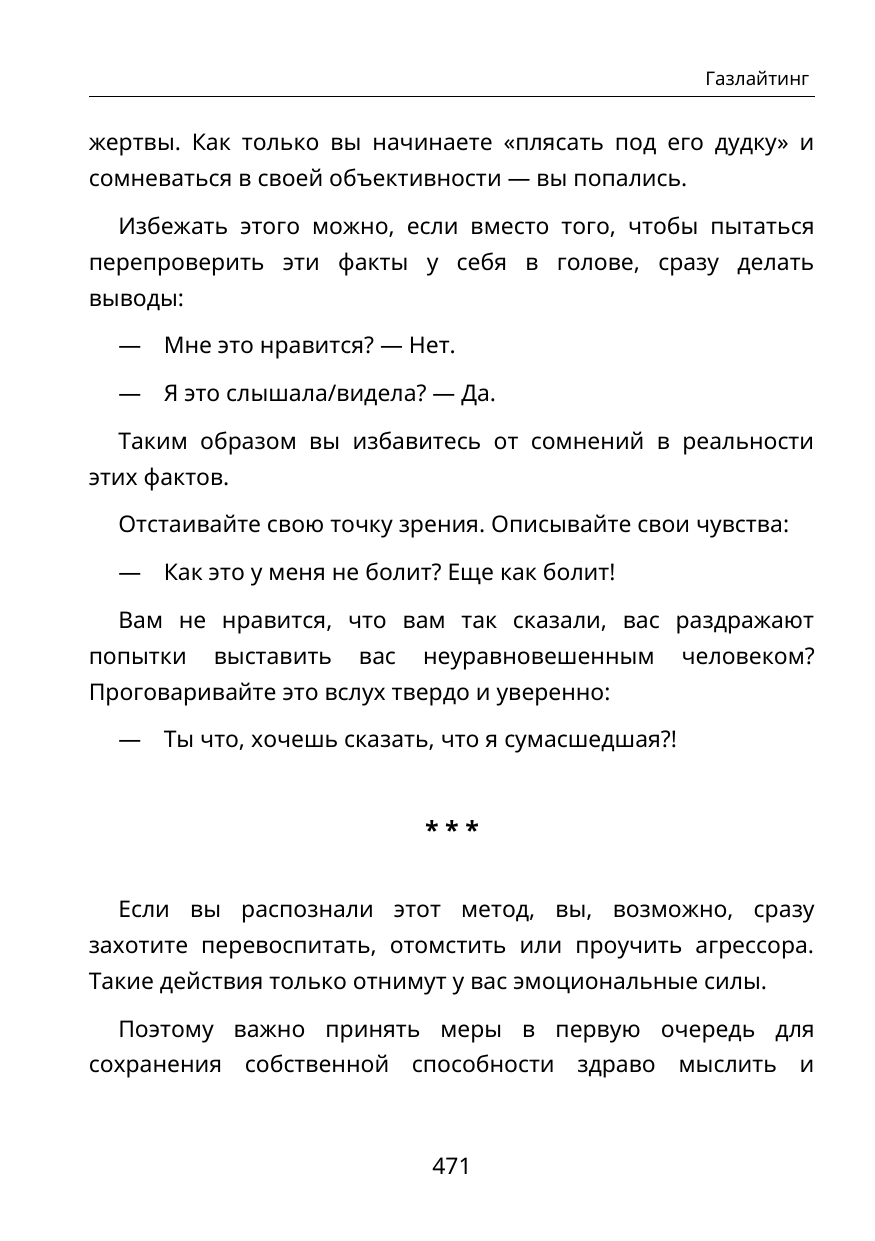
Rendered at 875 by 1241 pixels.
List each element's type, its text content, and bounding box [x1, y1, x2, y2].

text Вам не нравится, что вам так сказали, вас раздражают попытки выставить вас неуравновешенным человеком? Проговаривайте это вслух твердо и уверенно: [88, 604, 815, 707]
text Избежать этого можно, если вместо того, чтобы пытаться перепроверить эти факты у себя в голове, сразу делать выводы: [88, 210, 815, 313]
list Я это слышала/видела? — Да. [88, 377, 815, 408]
subtitle * * * [88, 812, 815, 846]
text Таким образом вы избавитесь от сомнений в реальности этих фактов. [88, 425, 815, 492]
list Мне это нравится? — Нет. [88, 329, 815, 361]
text жертвы. Как только вы начинаете «плясать под его дудку» и сомневаться в своей объективности — вы попались. [88, 126, 815, 193]
text Если вы распознали этот метод, вы, возможно, сразу захотите перевоспитать, отомстить или проучить агрессора. Такие действия только отнимут у вас эмоциональные силы. [88, 893, 815, 996]
list Ты что, хочешь сказать, что я сумасшедшая?! [88, 723, 815, 754]
list Как это у меня не болит? Еще как болит! [88, 556, 815, 587]
text Отстаивайте свою точку зрения. Описывайте свои чувства: [88, 508, 815, 539]
text Поэтому важно принять меры в первую очередь для сохранения собственной способности здраво мыслить и [88, 1012, 815, 1080]
